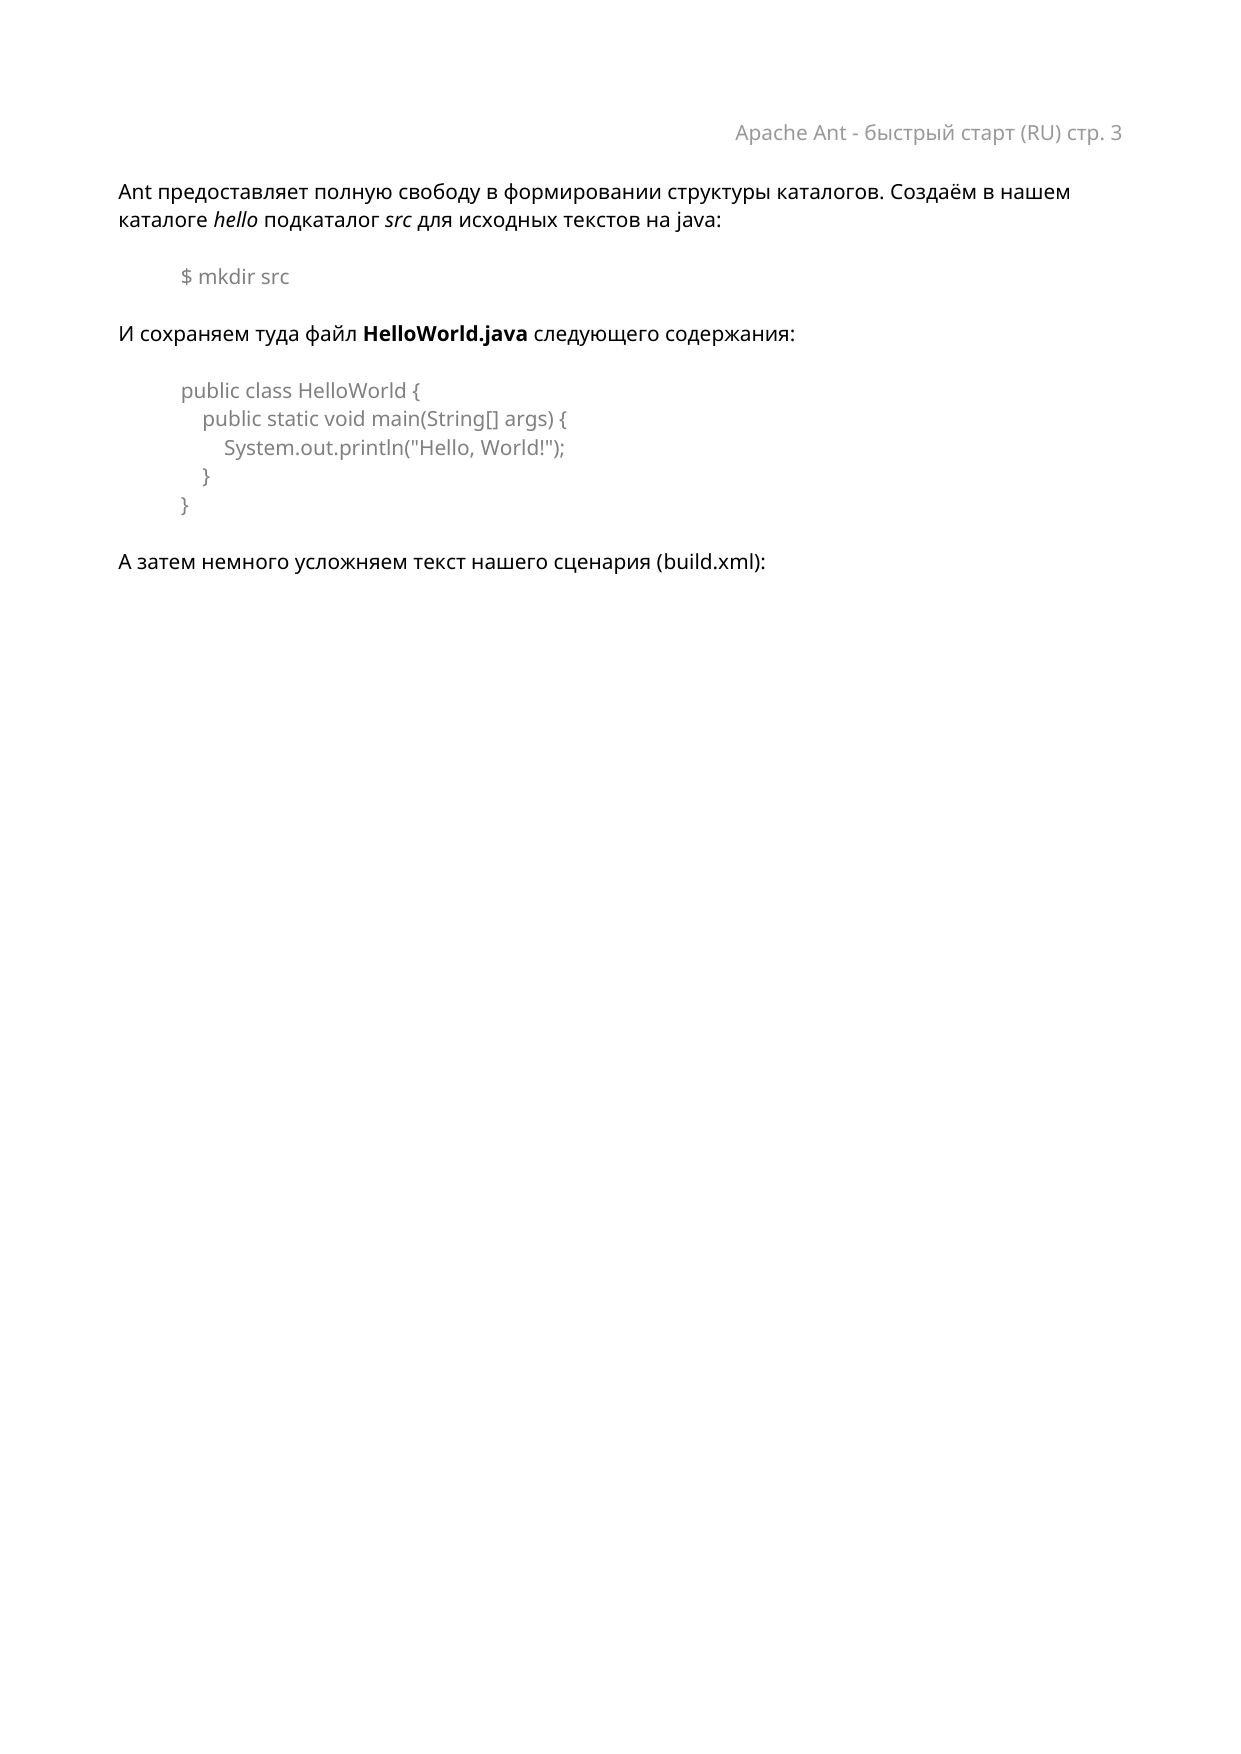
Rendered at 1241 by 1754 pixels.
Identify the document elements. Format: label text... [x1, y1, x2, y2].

text } [181, 490, 1122, 518]
text А затем немного усложняем текст нашего сценария (build.xml): [118, 547, 1122, 575]
text Ant предоставляет полную свободу в формировании структуры каталогов. Создаём в нашем каталоге hello подкаталог src для исходных текстов на java: [118, 177, 1122, 234]
text public static void main(String[] args) { [181, 404, 1122, 433]
text public class HelloWorld { [181, 376, 1122, 404]
text $ mkdir src [181, 262, 1122, 291]
text System.out.println("Hello, World!"); [181, 433, 1122, 461]
text И сохраняем туда файл HelloWorld.java следующего содержания: [118, 319, 1122, 348]
text } [181, 461, 1122, 490]
